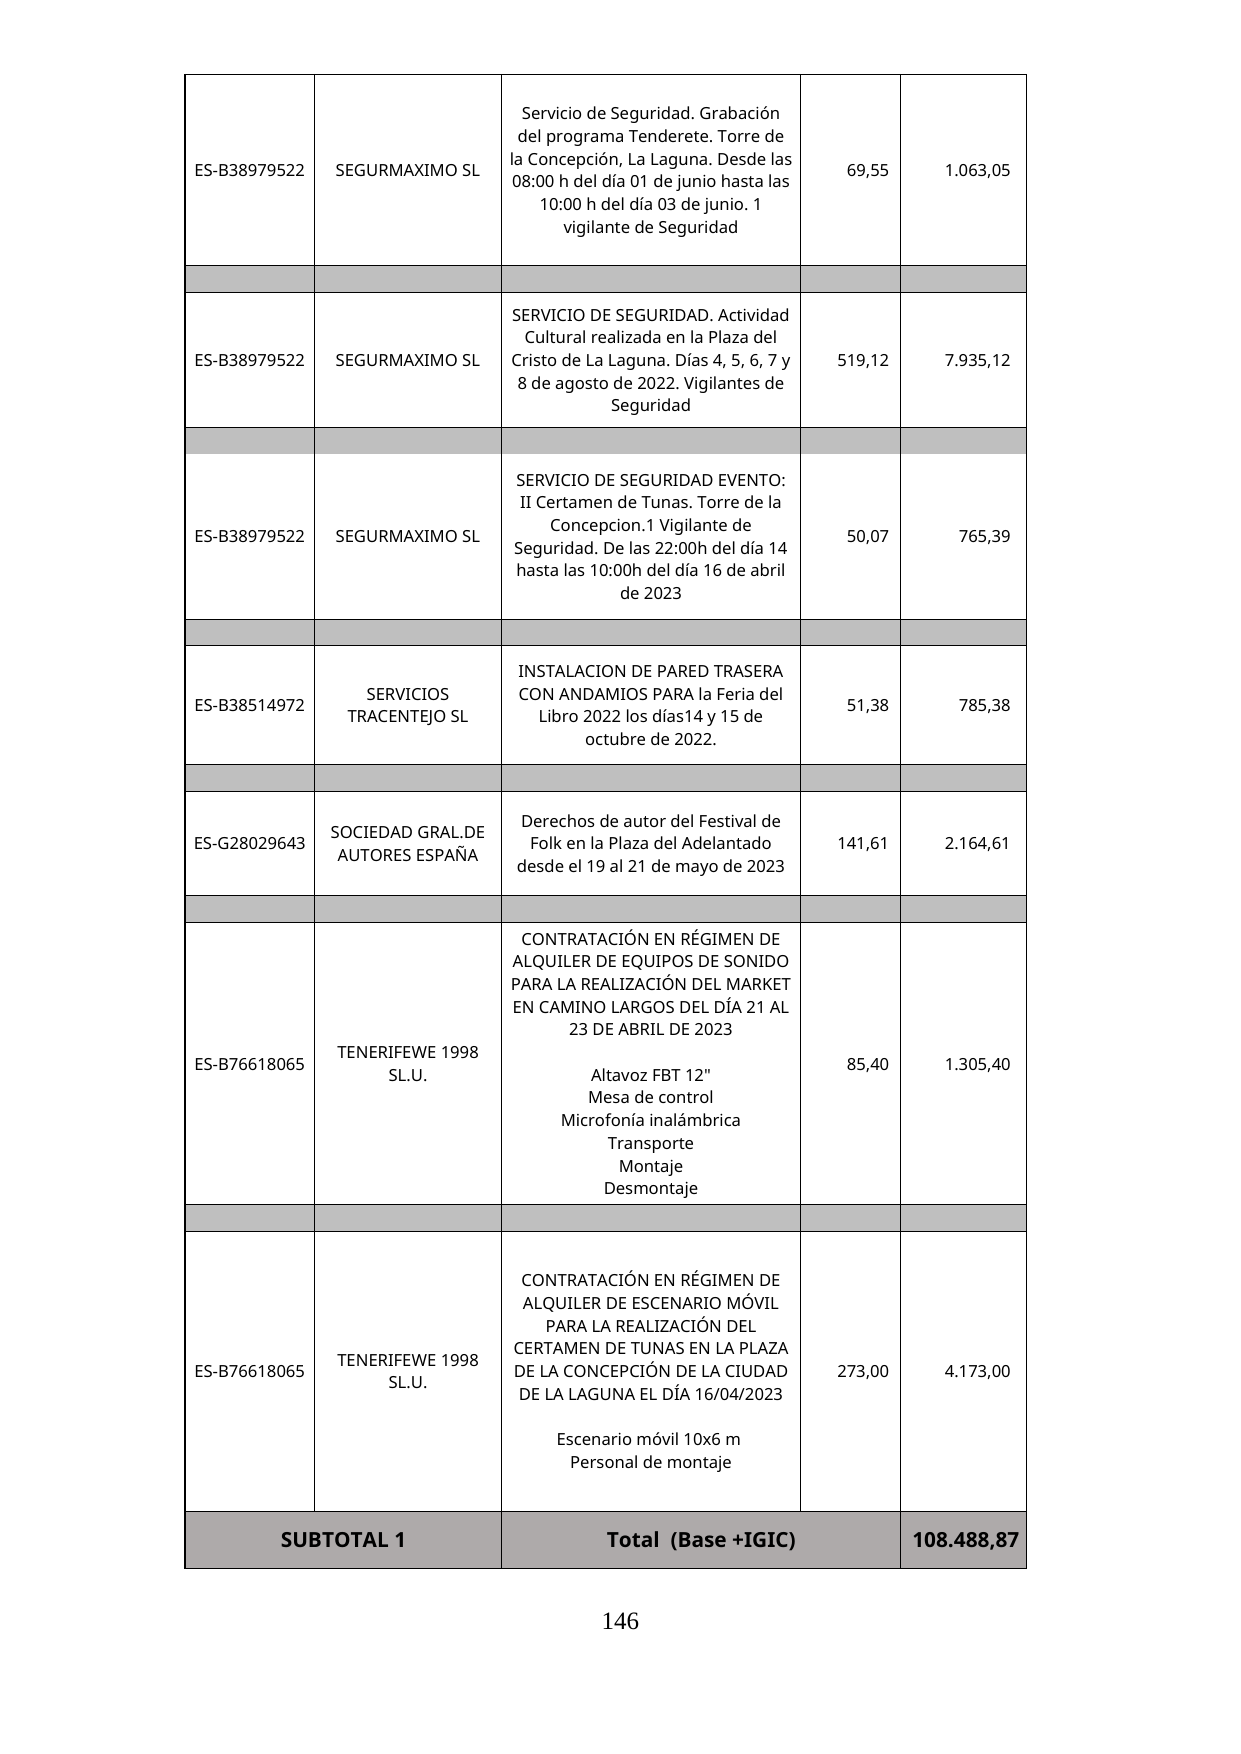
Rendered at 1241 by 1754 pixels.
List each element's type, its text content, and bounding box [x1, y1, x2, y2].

table_cell [502, 1205, 800, 1231]
table_cell Total (Base +IGIC) [502, 1512, 900, 1568]
table_cell SEGURMAXIMO SL [315, 454, 501, 619]
table_cell [315, 896, 501, 922]
table_cell SERVICIO DE SEGURIDAD. Actividad Cultural realizada en la Plaza del Cristo de La Laguna. Días 4, 5, 6, 7 y 8 de agosto de 2022. Vigilantes de Seguridad [502, 293, 800, 427]
table_cell 519,12 [801, 293, 900, 427]
table_cell SUBTOTAL 1 [186, 1512, 501, 1568]
table_cell [901, 428, 1026, 454]
table_cell Servicio de Seguridad. Grabación del programa Tenderete. Torre de la Concepción, La Laguna. Desde las 08:00 h del día 01 de junio hasta las 10:00 h del día 03 de junio. 1 vigilante de Seguridad [502, 75, 800, 265]
table_cell [901, 896, 1026, 922]
table_cell SERVICIO DE SEGURIDAD EVENTO: II Certamen de Tunas. Torre de la Concepcion.1 Vigilante de Seguridad. De las 22:00h del día 14 hasta las 10:00h del día 16 de abril de 2023 [502, 454, 800, 619]
table_cell ES-B38514972 [186, 646, 314, 764]
table_cell 273,00 [801, 1232, 900, 1511]
table_cell CONTRATACIÓN EN RÉGIMEN DE ALQUILER DE ESCENARIO MÓVIL PARA LA REALIZACIÓN DEL CERTAMEN DE TUNAS EN LA PLAZA DE LA CONCEPCIÓN DE LA CIUDAD DE LA LAGUNA EL DÍA 16/04/2023 Escenario móvil 10x6 m Personal de montaje [502, 1232, 800, 1511]
table_cell [502, 428, 800, 454]
table_cell ES-B76618065 [186, 923, 314, 1204]
table_cell [502, 765, 800, 791]
table_cell 2.164,61 [901, 792, 1026, 895]
table_cell 50,07 [801, 454, 900, 619]
table_cell SERVICIOS TRACENTEJO SL [315, 646, 501, 764]
table_cell [801, 620, 900, 645]
table_cell 4.173,00 [901, 1232, 1026, 1511]
table_cell Derechos de autor del Festival de Folk en la Plaza del Adelantado desde el 19 al 21 de mayo de 2023 [502, 792, 800, 895]
table_cell [801, 896, 900, 922]
table_cell [186, 1205, 314, 1231]
table_cell 108.488,87 [901, 1512, 1026, 1568]
table_cell SOCIEDAD GRAL.DE AUTORES ESPAÑA [315, 792, 501, 895]
table_cell [186, 896, 314, 922]
table_cell 1.063,05 [901, 75, 1026, 265]
table_cell 69,55 [801, 75, 900, 265]
table_cell [315, 620, 501, 645]
table_cell [186, 428, 314, 454]
table_cell [315, 266, 501, 292]
table_cell [901, 765, 1026, 791]
table_cell 765,39 [901, 454, 1026, 619]
table_cell [186, 266, 314, 292]
table_cell 141,61 [801, 792, 900, 895]
table_cell [801, 1205, 900, 1231]
table_cell INSTALACION DE PARED TRASERA CON ANDAMIOS PARA la Feria del Libro 2022 los días14 y 15 de octubre de 2022. [502, 646, 800, 764]
table_cell [186, 620, 314, 645]
table_cell 7.935,12 [901, 293, 1026, 427]
table_cell [315, 428, 501, 454]
table_cell [315, 765, 501, 791]
table_cell [901, 620, 1026, 645]
table_cell TENERIFEWE 1998 SL.U. [315, 923, 501, 1204]
table_cell SEGURMAXIMO SL [315, 75, 501, 265]
table_cell 1.305,40 [901, 923, 1026, 1204]
table_cell 85,40 [801, 923, 900, 1204]
table_cell [502, 620, 800, 645]
table_cell TENERIFEWE 1998 SL.U. [315, 1232, 501, 1511]
table_cell ES-B38979522 [186, 75, 314, 265]
table_cell [801, 428, 900, 454]
table_cell CONTRATACIÓN EN RÉGIMEN DE ALQUILER DE EQUIPOS DE SONIDO PARA LA REALIZACIÓN DEL MARKET EN CAMINO LARGOS DEL DÍA 21 AL 23 DE ABRIL DE 2023 Altavoz FBT 12" Mesa de control Microfonía inalámbrica Transporte Montaje Desmontaje [502, 923, 800, 1204]
table_cell ES-B38979522 [186, 293, 314, 427]
table_cell [502, 896, 800, 922]
table_cell [901, 1205, 1026, 1231]
table_cell SEGURMAXIMO SL [315, 293, 501, 427]
table_cell [186, 765, 314, 791]
table_cell ES-G28029643 [186, 792, 314, 895]
table_cell [901, 266, 1026, 292]
table_cell 785,38 [901, 646, 1026, 764]
table_cell ES-B76618065 [186, 1232, 314, 1511]
table_cell ES-B38979522 [186, 454, 314, 619]
table_cell [801, 765, 900, 791]
table_cell [315, 1205, 501, 1231]
table_cell [502, 266, 800, 292]
table_cell [801, 266, 900, 292]
table_cell 51,38 [801, 646, 900, 764]
